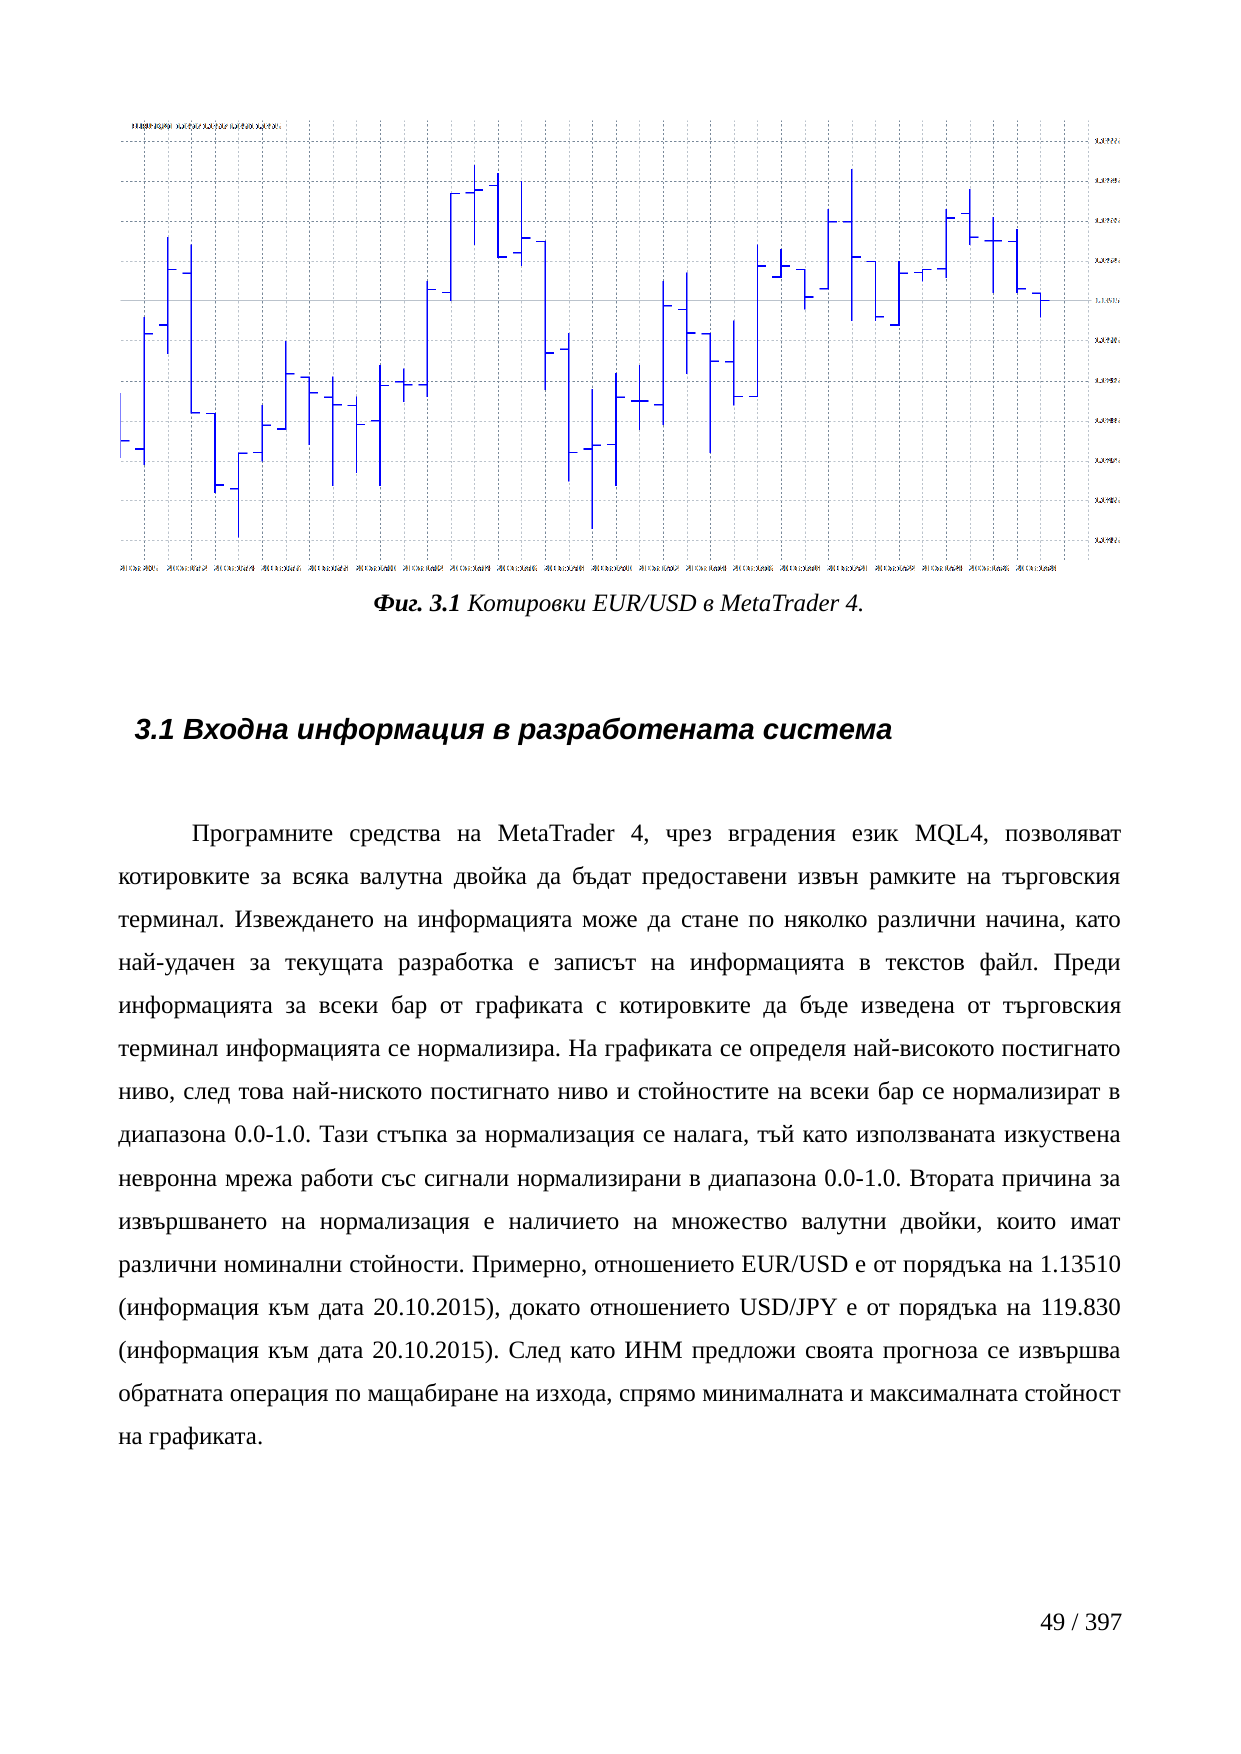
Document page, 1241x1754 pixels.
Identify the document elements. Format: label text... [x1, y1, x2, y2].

picture [118, 118, 1122, 574]
text Фиг. 3.1 Котировки EUR/USD в MetaTrader 4. [118, 574, 1122, 617]
subtitle 3.1 Входна информация в разработената система [118, 712, 1122, 745]
text Програмните средства на MetaTrader 4, чрез вградения език MQL4, позволяват котировките за всяка валутна двойка да бъдат предоставени извън рамките на търговския терминал. Извеждането на информацията може да стане по няколко различни начина, като най-удачен за текущата разработка е записът на информацията в текстов файл. Преди информацията за всеки бар от графиката с котировките да бъде изведена от търговския терминал информацията се нормализира. На графиката се определя най-високото постигнато ниво, след това най-ниското постигнато ниво и стойностите на всеки бар се нормализират в диапазона 0.0-1.0. Тази стъпка за нормализация се налага, тъй като използваната изкуствена невронна мрежа работи със сигнали нормализирани в диапазона 0.0-1.0. Втората причина за извършването на нормализация е наличието на множество валутни двойки, които имат различни номинални стойности. Примерно, отношението EUR/USD е от порядъка на 1.13510 (информация към дата 20.10.2015), докато отношението USD/JPY е от порядъка на 119.830 (информация към дата 20.10.2015). След като ИНМ предложи своята прогноза се извършва обратната операция по мащабиране на изхода, спрямо минималната и максималната стойност на графиката. [118, 818, 1122, 1450]
